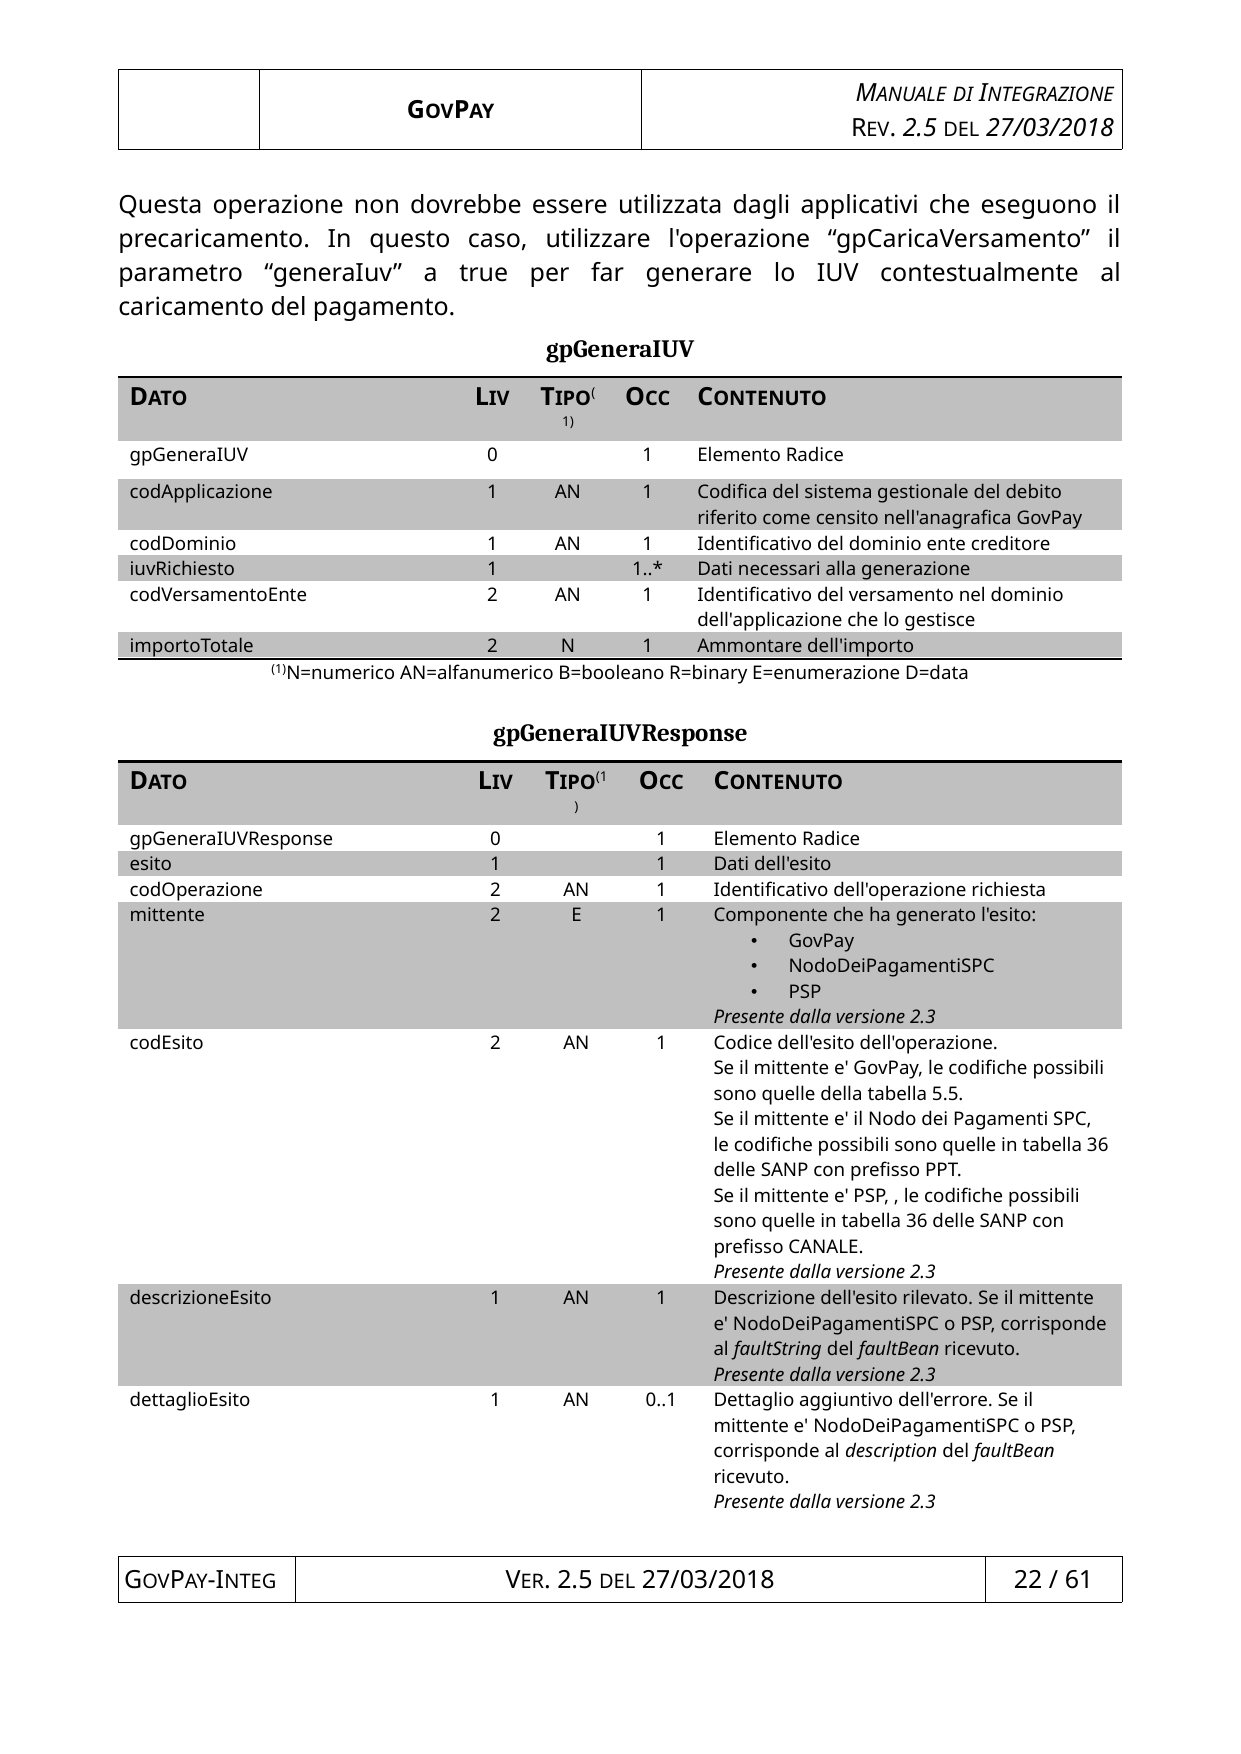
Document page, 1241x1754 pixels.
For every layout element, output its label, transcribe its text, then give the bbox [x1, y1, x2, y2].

table_cell descrizioneEsito [118, 1284, 458, 1386]
table_cell 0 [458, 825, 532, 851]
table_cell Contenuto [702, 763, 1122, 825]
table_cell 1 [609, 479, 686, 530]
table_cell 1 [458, 530, 526, 555]
table_cell Dati necessari alla generazione [686, 555, 1122, 581]
table_cell 2 [458, 581, 526, 632]
table_cell [526, 441, 609, 479]
table_cell 1 [620, 851, 702, 876]
table_cell AN [526, 530, 609, 555]
table_cell 1 [458, 1386, 532, 1514]
table_cell 1 [609, 530, 686, 555]
table_cell codApplicazione [118, 479, 458, 530]
table_cell 1 [620, 825, 702, 851]
table_cell [526, 555, 609, 581]
table_cell gpGeneraIUV [118, 441, 458, 479]
table_cell Codice dell'esito dell'operazione. Se il mittente e' GovPay, le codifiche possibili sono quelle della tabella 5.5. Se il mittente e' il Nodo dei Pagamenti SPC, le codifiche possibili sono quelle in tabella 36 delle SANP con prefisso PPT. Se il mittente e' PSP, , le codifiche possibili sono quelle in tabella 36 delle SANP con prefisso CANALE. Presente dalla versione 2.3 [702, 1029, 1122, 1284]
table_cell mittente [118, 902, 458, 1029]
table_cell 0 [458, 441, 526, 479]
table_cell [532, 825, 620, 851]
table_cell 1 [620, 1029, 702, 1284]
table_cell AN [532, 1029, 620, 1284]
table_cell AN [526, 581, 609, 632]
table_cell Elemento Radice [702, 825, 1122, 851]
table_cell Occ [609, 378, 686, 441]
table_cell codEsito [118, 1029, 458, 1284]
table_cell AN [526, 479, 609, 530]
table_cell 1 [458, 1284, 532, 1386]
table_cell Contenuto [686, 378, 1122, 441]
table_cell Dettaglio aggiuntivo dell'errore. Se il mittente e' NodoDeiPagamentiSPC o PSP, corrisponde al description del faultBean ricevuto. Presente dalla versione 2.3 [702, 1386, 1122, 1514]
table_cell 1 [609, 441, 686, 479]
table_cell esito [118, 851, 458, 876]
table_cell 1 [458, 479, 526, 530]
table_cell AN [532, 1386, 620, 1514]
table_cell Ammontare dell'importo [686, 632, 1122, 657]
table_cell Liv [458, 378, 526, 441]
table_cell codDominio [118, 530, 458, 555]
table_cell 2 [458, 902, 532, 1029]
table_cell Codifica del sistema gestionale del debito riferito come censito nell'anagrafica GovPay [686, 479, 1122, 530]
table_cell 1 [458, 555, 526, 581]
table_cell Dati dell'esito [702, 851, 1122, 876]
table_cell Identificativo del dominio ente creditore [686, 530, 1122, 555]
table_cell E [532, 902, 620, 1029]
table_cell AN [532, 1284, 620, 1386]
table_cell 0..1 [620, 1386, 702, 1514]
table_cell gpGeneraIUVResponse [118, 825, 458, 851]
table_cell Tipo(1) [526, 378, 609, 441]
table_cell Identificativo del versamento nel dominio dell'applicazione che lo gestisce [686, 581, 1122, 632]
table_cell 2 [458, 1029, 532, 1284]
table_cell Identificativo dell'operazione richiesta [702, 876, 1122, 902]
table_cell 1 [620, 902, 702, 1029]
text Questa operazione non dovrebbe essere utilizzata dagli applicativi che eseguono il precaricamento. In questo caso, utilizzare l'operazione “gpCaricaVersamento” il parametro “generaIuv” a true per far generare lo IUV contestualmente al caricamento del pagamento. [118, 186, 1122, 322]
table_cell N [526, 632, 609, 657]
table_cell 1..* [609, 555, 686, 581]
table_header gpGeneraIUVResponse [118, 719, 1122, 760]
table_cell 1 [458, 851, 532, 876]
table_cell Componente che ha generato l'esito: GovPay NodoDeiPagamentiSPC PSP Presente dalla versione 2.3 [702, 902, 1122, 1029]
table_cell AN [532, 876, 620, 902]
table_cell 2 [458, 876, 532, 902]
table_cell importoTotale [118, 632, 458, 657]
text (1)N=numerico AN=alfanumerico B=booleano R=binary E=enumerazione D=data [118, 660, 1122, 685]
table_cell codVersamentoEnte [118, 581, 458, 632]
table_cell 1 [620, 1284, 702, 1386]
table_cell 1 [609, 632, 686, 657]
table_cell dettaglioEsito [118, 1386, 458, 1514]
table_cell 1 [620, 876, 702, 902]
table_cell Dato [118, 378, 458, 441]
table_cell Tipo(1) [532, 763, 620, 825]
table_cell Descrizione dell'esito rilevato. Se il mittente e' NodoDeiPagamentiSPC o PSP, corrisponde al faultString del faultBean ricevuto. Presente dalla versione 2.3 [702, 1284, 1122, 1386]
table_cell 2 [458, 632, 526, 657]
table_cell Elemento Radice [686, 441, 1122, 479]
table_cell Occ [620, 763, 702, 825]
table_header gpGeneraIUV [118, 335, 1122, 376]
table_cell Dato [118, 763, 458, 825]
table_cell 1 [609, 581, 686, 632]
table_cell codOperazione [118, 876, 458, 902]
table_cell [532, 851, 620, 876]
table_cell Liv [458, 763, 532, 825]
table_cell iuvRichiesto [118, 555, 458, 581]
